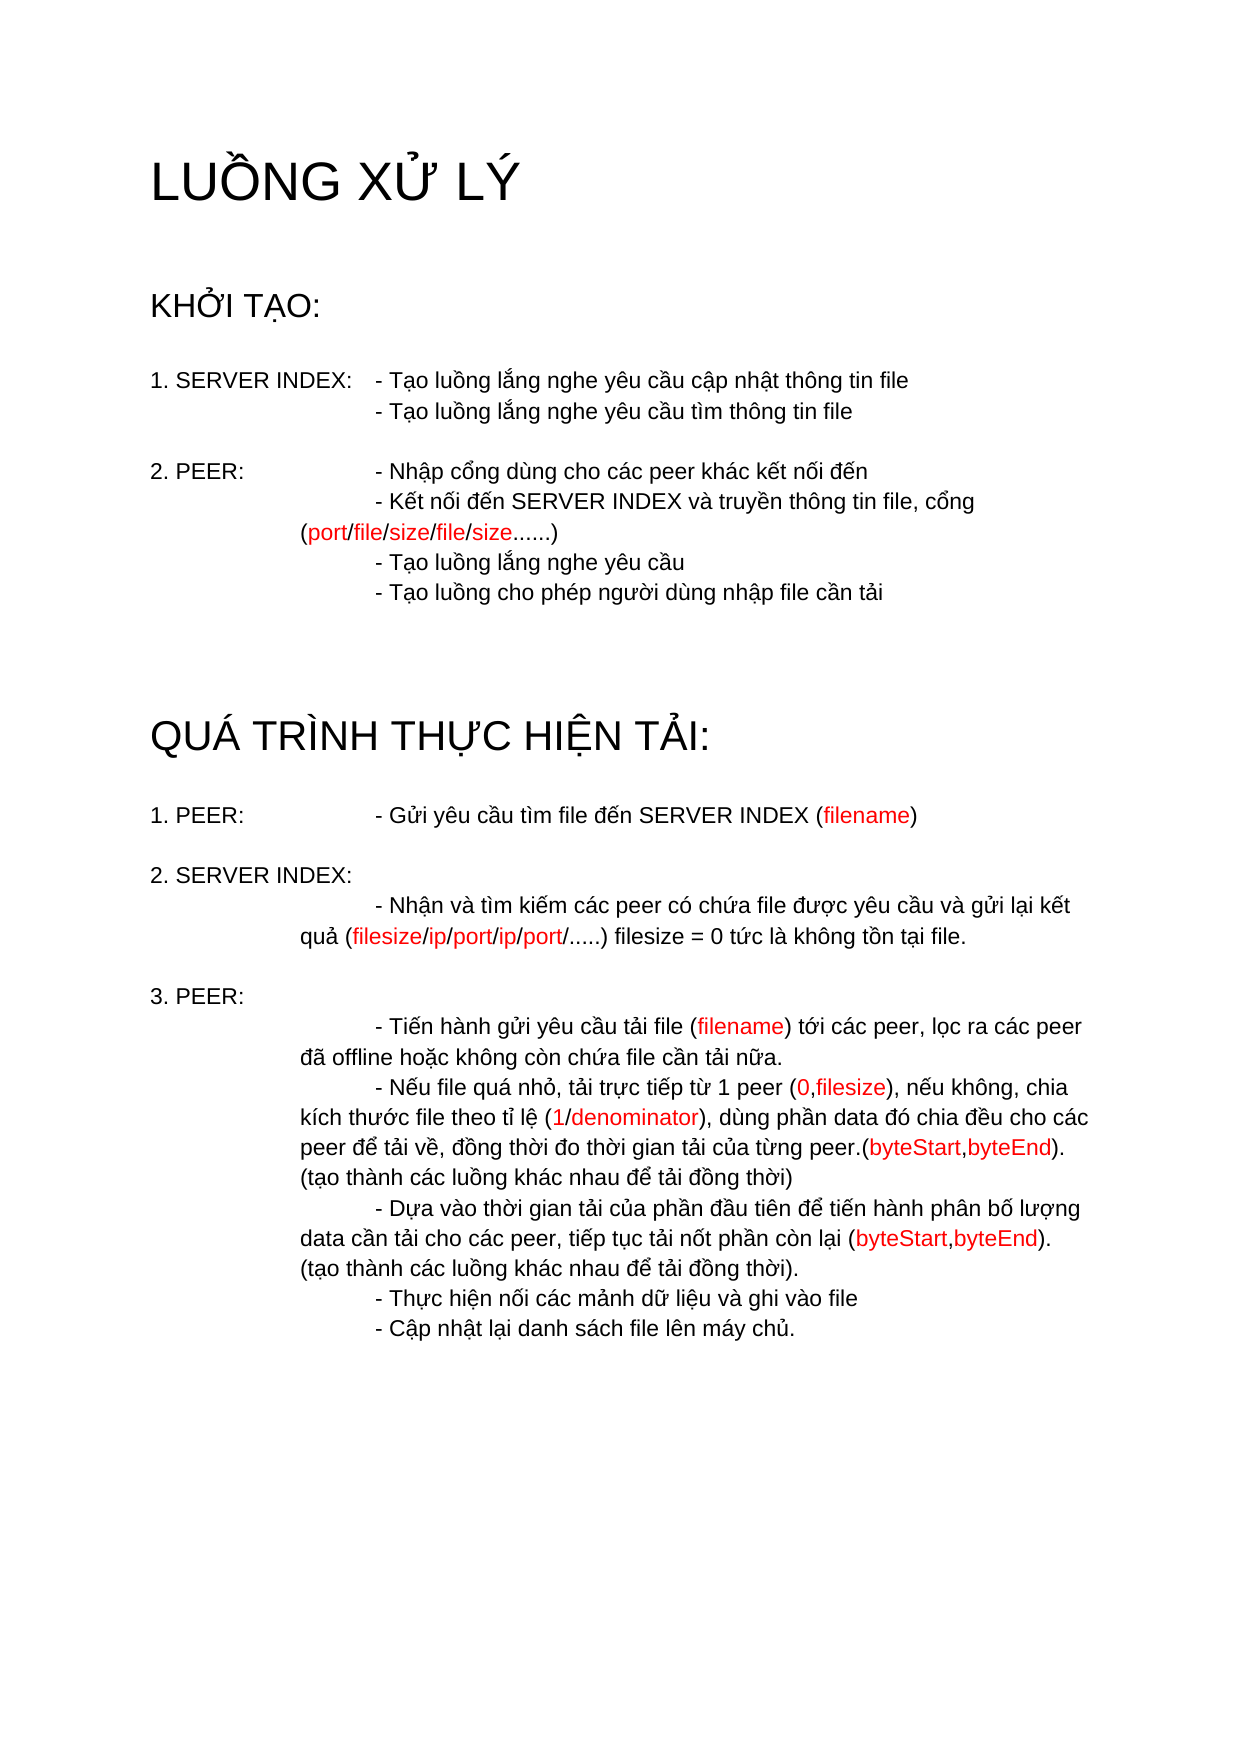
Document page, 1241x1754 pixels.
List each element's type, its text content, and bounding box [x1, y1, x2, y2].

subtitle KHỞI TẠO: [150, 286, 1090, 325]
text 1. SERVER INDEX: - Tạo luồng lắng nghe yêu cầu cập nhật thông tin file [150, 367, 1090, 394]
text - Nhận và tìm kiếm các peer có chứa file được yêu cầu và gửi lại kết quả (filesize/ip/port/ip/port/.....) filesize = 0 tức là không tồn tại file. [300, 892, 1090, 949]
text 2. SERVER INDEX: [150, 862, 1090, 888]
text - Kết nối đến SERVER INDEX và truyền thông tin file, cổng (port/file/size/file/size......) [300, 488, 1090, 545]
title LUỒNG XỬ LÝ [150, 150, 1090, 212]
text 1. PEER: - Gửi yêu cầu tìm file đến SERVER INDEX (filename) [150, 802, 1090, 828]
text - Thực hiện nối các mảnh dữ liệu và ghi vào file [300, 1285, 1090, 1311]
text - Cập nhật lại danh sách file lên máy chủ. [300, 1315, 1090, 1342]
text - Tạo luồng lắng nghe yêu cầu [150, 549, 1090, 575]
text - Tạo luồng lắng nghe yêu cầu tìm thông tin file [300, 398, 1090, 424]
subtitle QUÁ TRÌNH THỰC HIỆN TẢI: [150, 711, 1090, 759]
text 2. PEER: - Nhập cổng dùng cho các peer khác kết nối đến [150, 458, 1090, 484]
text 3. PEER: [150, 983, 1090, 1009]
text - Tạo luồng cho phép người dùng nhập file cần tải [150, 579, 1090, 605]
text - Nếu file quá nhỏ, tải trực tiếp từ 1 peer (0,filesize), nếu không, chia kích thước file theo tỉ lệ (1/denominator), dùng phần data đó chia đều cho các peer để tải về, đồng thời đo thời gian tải của từng peer.(byteStart,byteEnd). (tạo thành các luồng khác nhau để tải đồng thời) [300, 1074, 1090, 1191]
text - Tiến hành gửi yêu cầu tải file (filename) tới các peer, lọc ra các peer đã offline hoặc không còn chứa file cần tải nữa. [300, 1013, 1090, 1070]
text - Dựa vào thời gian tải của phần đầu tiên để tiến hành phân bố lượng data cần tải cho các peer, tiếp tục tải nốt phần còn lại (byteStart,byteEnd). (tạo thành các luồng khác nhau để tải đồng thời). [300, 1194, 1090, 1281]
